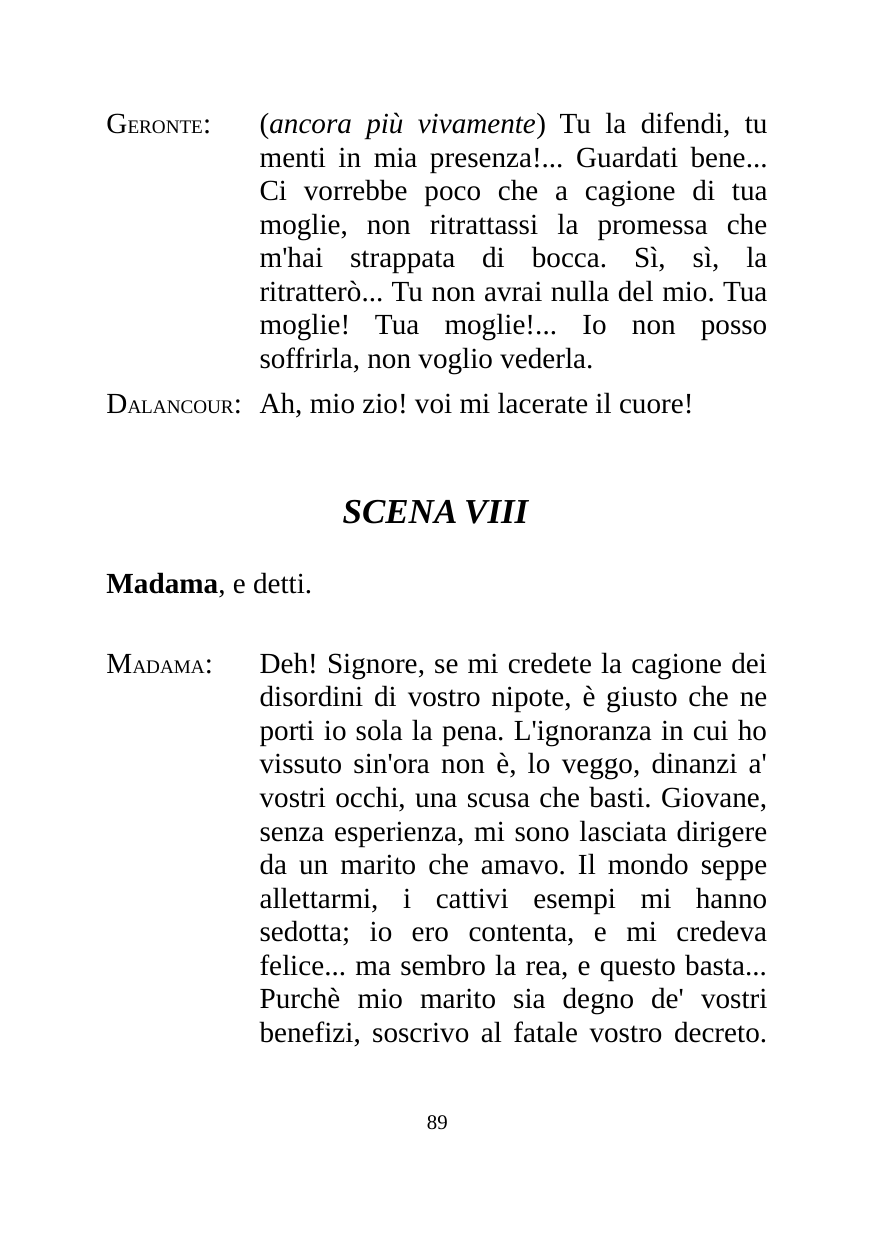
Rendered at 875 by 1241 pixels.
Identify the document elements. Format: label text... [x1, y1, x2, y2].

text Madama, e detti. [106, 566, 768, 600]
text Geronte: (ancora più vivamente) Tu la difendi, tu menti in mia presenza!... Guardati bene... Ci vorrebbe poco che a cagione di tua moglie, non ritrattassi la promessa che m'hai strappata di bocca. Sì, sì, la ritratterò... Tu non avrai nulla del mio. Tua moglie! Tua moglie!... Io non posso soffrirla, non voglio vederla. [106, 106, 768, 374]
text Madama: Deh! Signore, se mi credete la cagione dei disordini di vostro nipote, è giusto che ne porti io sola la pena. L'ignoranza in cui ho vissuto sin'ora non è, lo veggo, dinanzi a' vostri occhi, una scusa che basti. Giovane, senza esperienza, mi sono lasciata dirigere da un marito che amavo. Il mondo seppe allettarmi, i cattivi esempi mi hanno sedotta; io ero contenta, e mi credeva felice... ma sembro la rea, e questo basta... Purchè mio marito sia degno de' vostri benefizi, soscrivo al fatale vostro decreto. [106, 646, 768, 1048]
subtitle SCENA VIII [106, 491, 768, 531]
text Dalancour: Ah, mio zio! voi mi lacerate il cuore! [106, 386, 768, 420]
